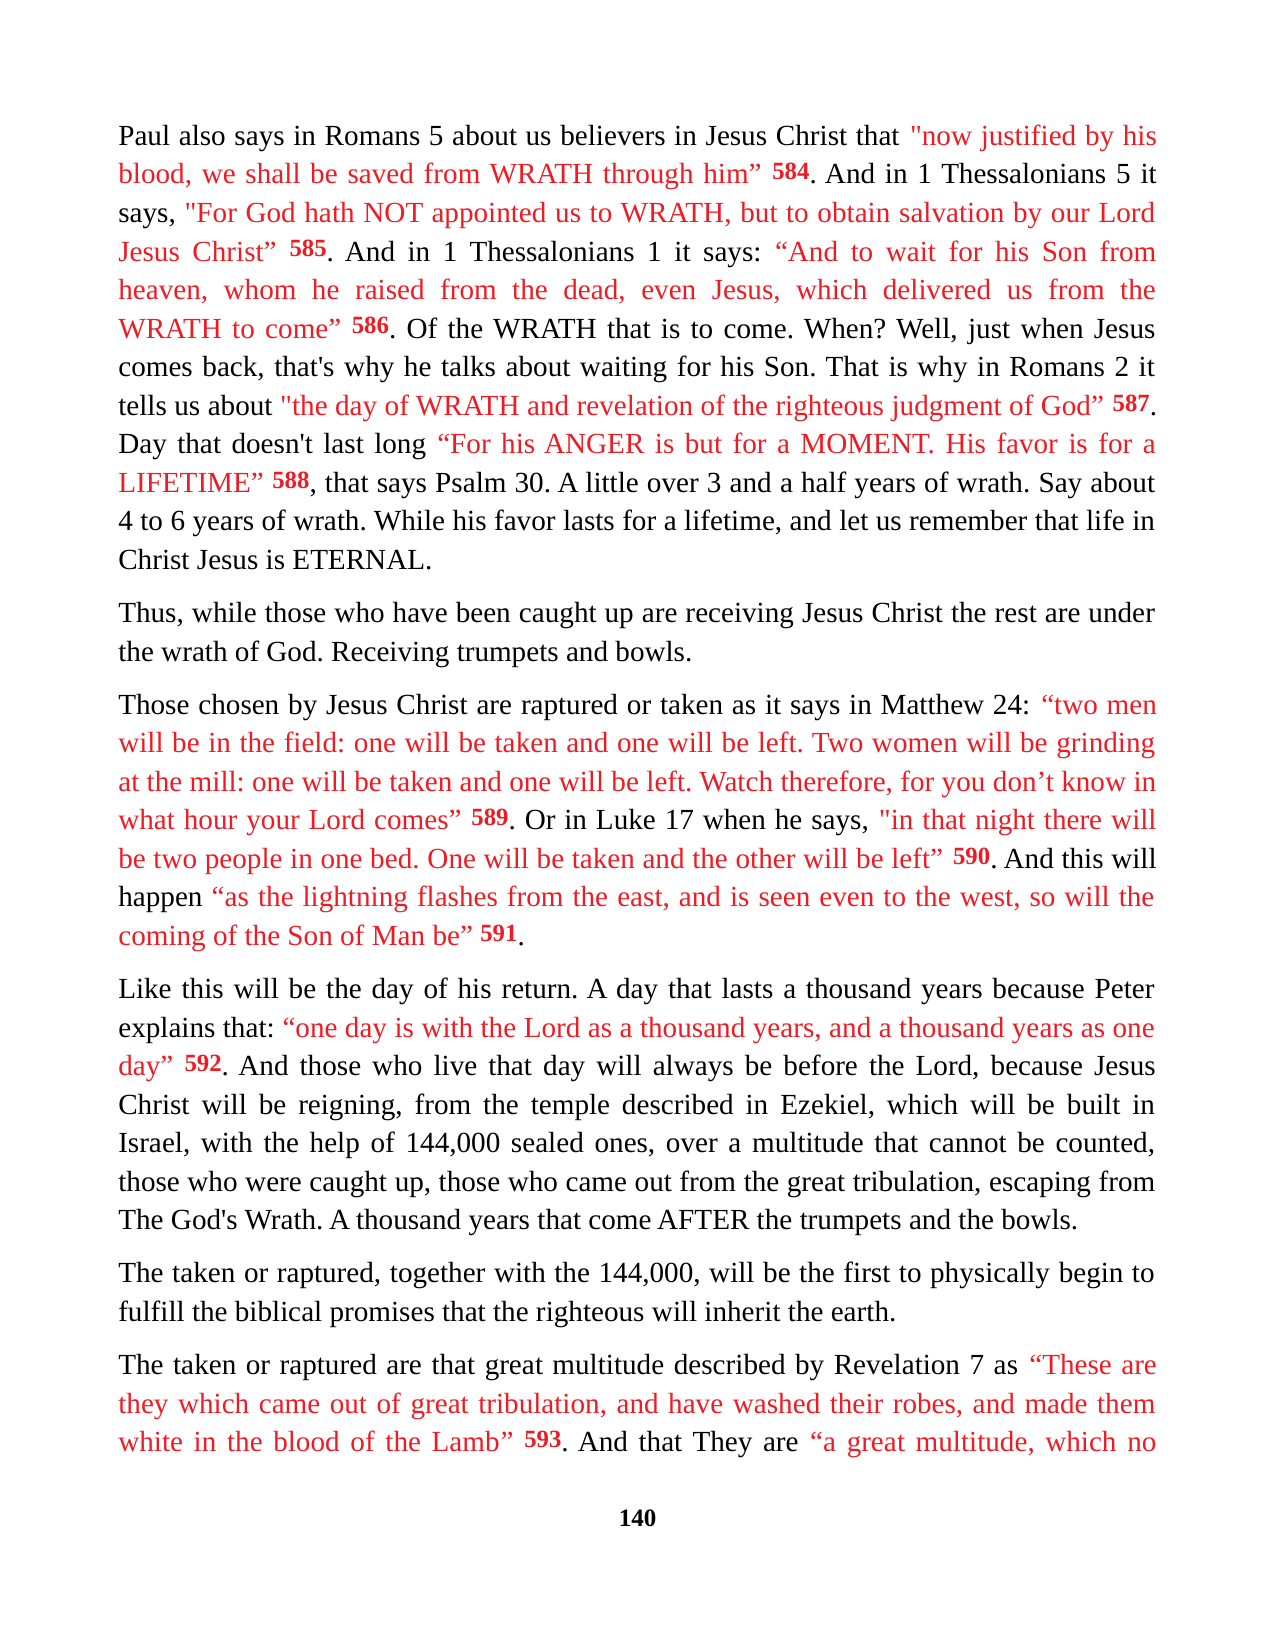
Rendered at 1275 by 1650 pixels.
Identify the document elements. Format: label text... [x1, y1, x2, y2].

text Thus, while those who have been caught up are receiving Jesus Christ the rest are under the wrath of God. Receiving trumpets and bowls. [118, 595, 1157, 667]
text Paul also says in Romans 5 about us believers in Jesus Christ that "now justified by his blood, we shall be saved from WRATH through him” . And in 1 Thessalonians 5 it says, "For God hath NOT appointed us to WRATH, but to obtain salvation by our Lord Jesus Christ” . And in 1 Thessalonians 1 it says: “And to wait for his Son from heaven, whom he raised from the dead, even Jesus, which delivered us from the WRATH to come” . Of the WRATH that is to come. When? Well, just when Jesus comes back, that's why he talks about waiting for his Son. That is why in Romans 2 it tells us about "the day of WRATH and revelation of the righteous judgment of God” . Day that doesn't last long “For his ANGER is but for a MOMENT. His favor is for a LIFETIME” , that says Psalm 30. A little over 3 and a half years of wrath. Say about 4 to 6 years of wrath. While his favor lasts for a lifetime, and let us remember that life in Christ Jesus is ETERNAL. [118, 118, 1157, 576]
text The taken or raptured are that great multitude described by Revelation 7 as “These are they which came out of great tribulation, and have washed their robes, and made them white in the blood of the Lamb” . And that They are “a great multitude, which no [118, 1347, 1157, 1458]
text Those chosen by Jesus Christ are raptured or taken as it says in Matthew 24: “two men will be in the field: one will be taken and one will be left. Two women will be grinding at the mill: one will be taken and one will be left. Watch therefore, for you don’t know in what hour your Lord comes” . Or in Luke 17 when he says, "in that night there will be two people in one bed. One will be taken and the other will be left” . And this will happen “as the lightning flashes from the east, and is seen even to the west, so will the coming of the Son of Man be” . [118, 687, 1157, 952]
text Like this will be the day of his return. A day that lasts a thousand years because Peter explains that: “one day is with the Lord as a thousand years, and a thousand years as one day” . And those who live that day will always be before the Lord, because Jesus Christ will be reigning, from the temple described in Ezekiel, which will be built in Israel, with the help of 144,000 sealed ones, over a multitude that cannot be counted, those who were caught up, those who came out from the great tribulation, escaping from The God's Wrath. A thousand years that come AFTER the trumpets and the bowls. [118, 971, 1157, 1236]
text The taken or raptured, together with the 144,000, will be the first to physically begin to fulfill the biblical promises that the righteous will inherit the earth. [118, 1256, 1157, 1328]
